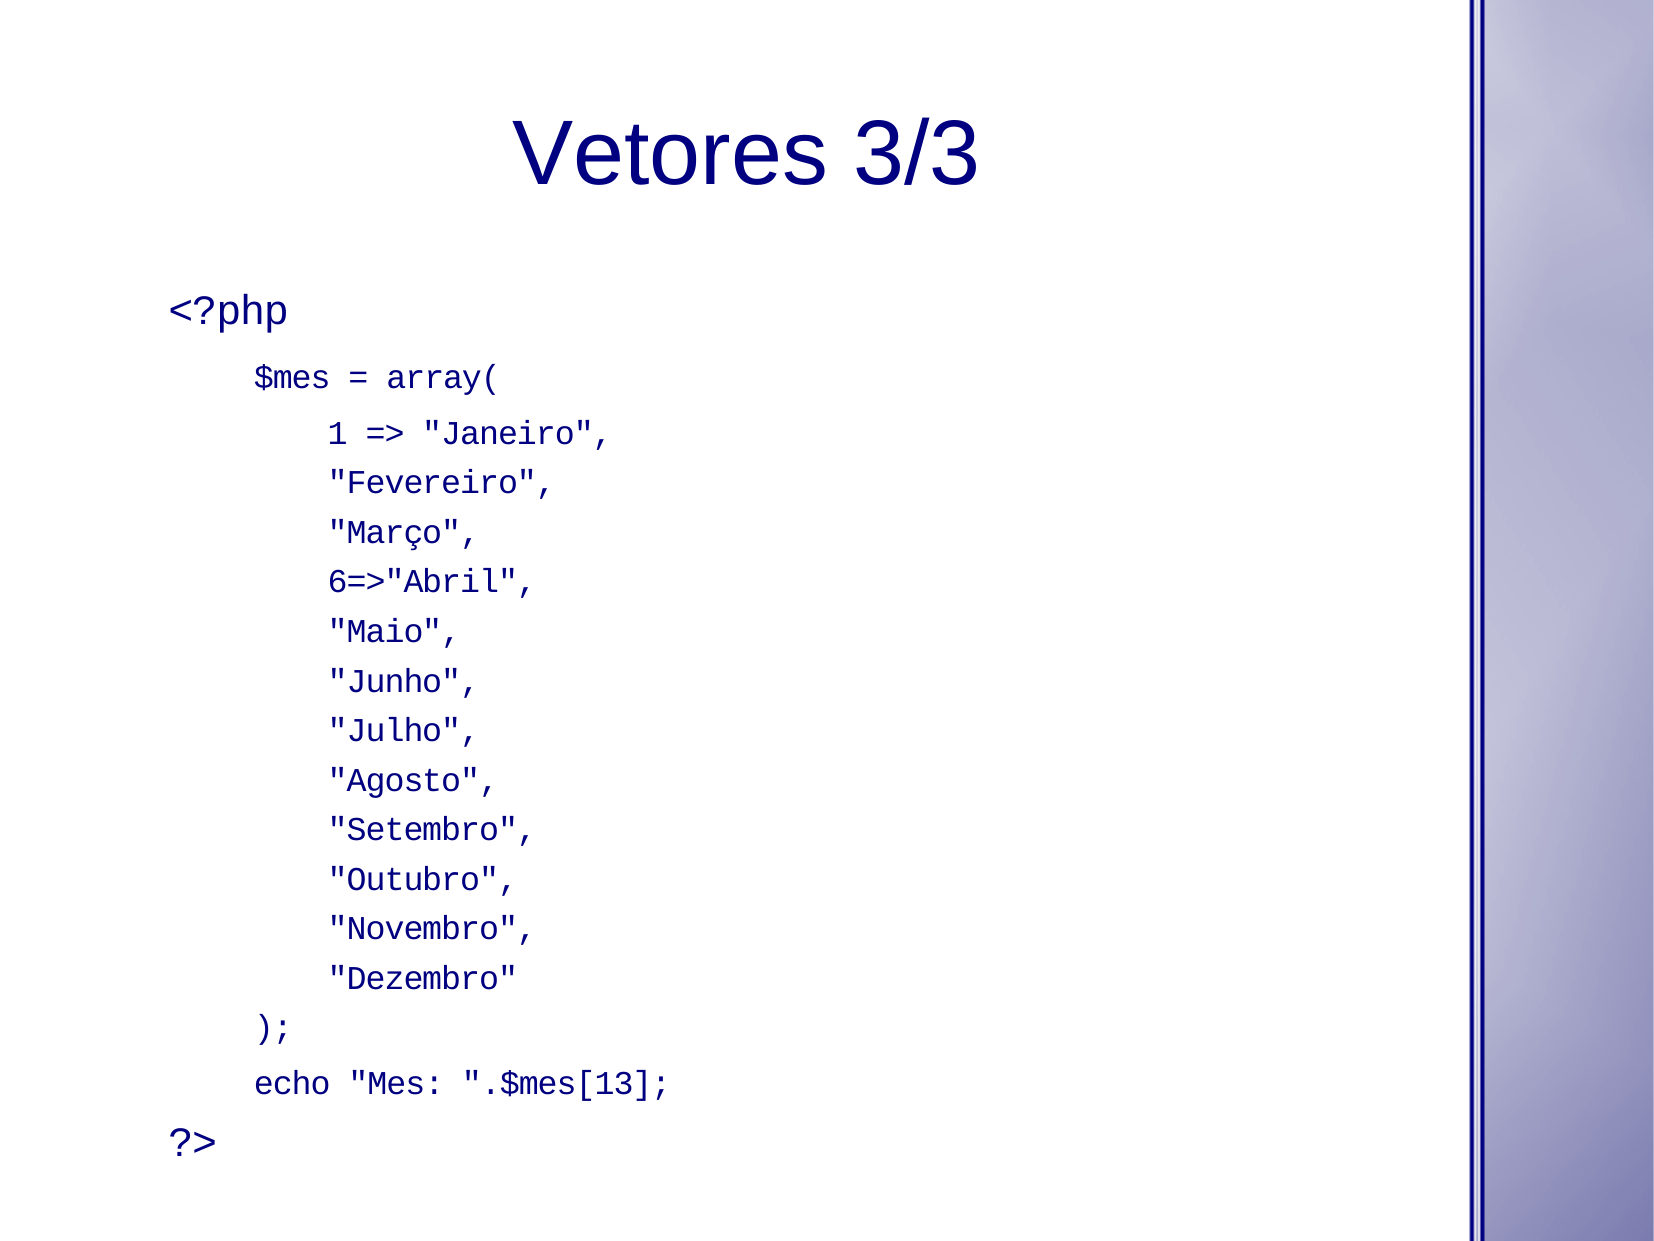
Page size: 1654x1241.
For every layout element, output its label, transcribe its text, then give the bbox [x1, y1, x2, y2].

list <?php $mes = array( 1 => "Janeiro", "Fevereiro", "Março", 6=>"Abril", "Maio", "Junho", "Julho", "Agosto", "Setembro", "Outubro", "Novembro", "Dezembro" ); echo "Mes: ".$mes[13]; ?> [47, 290, 1447, 1170]
picture [0, 0, 1654, 1241]
title Vetores 3/3 [47, 49, 1447, 257]
